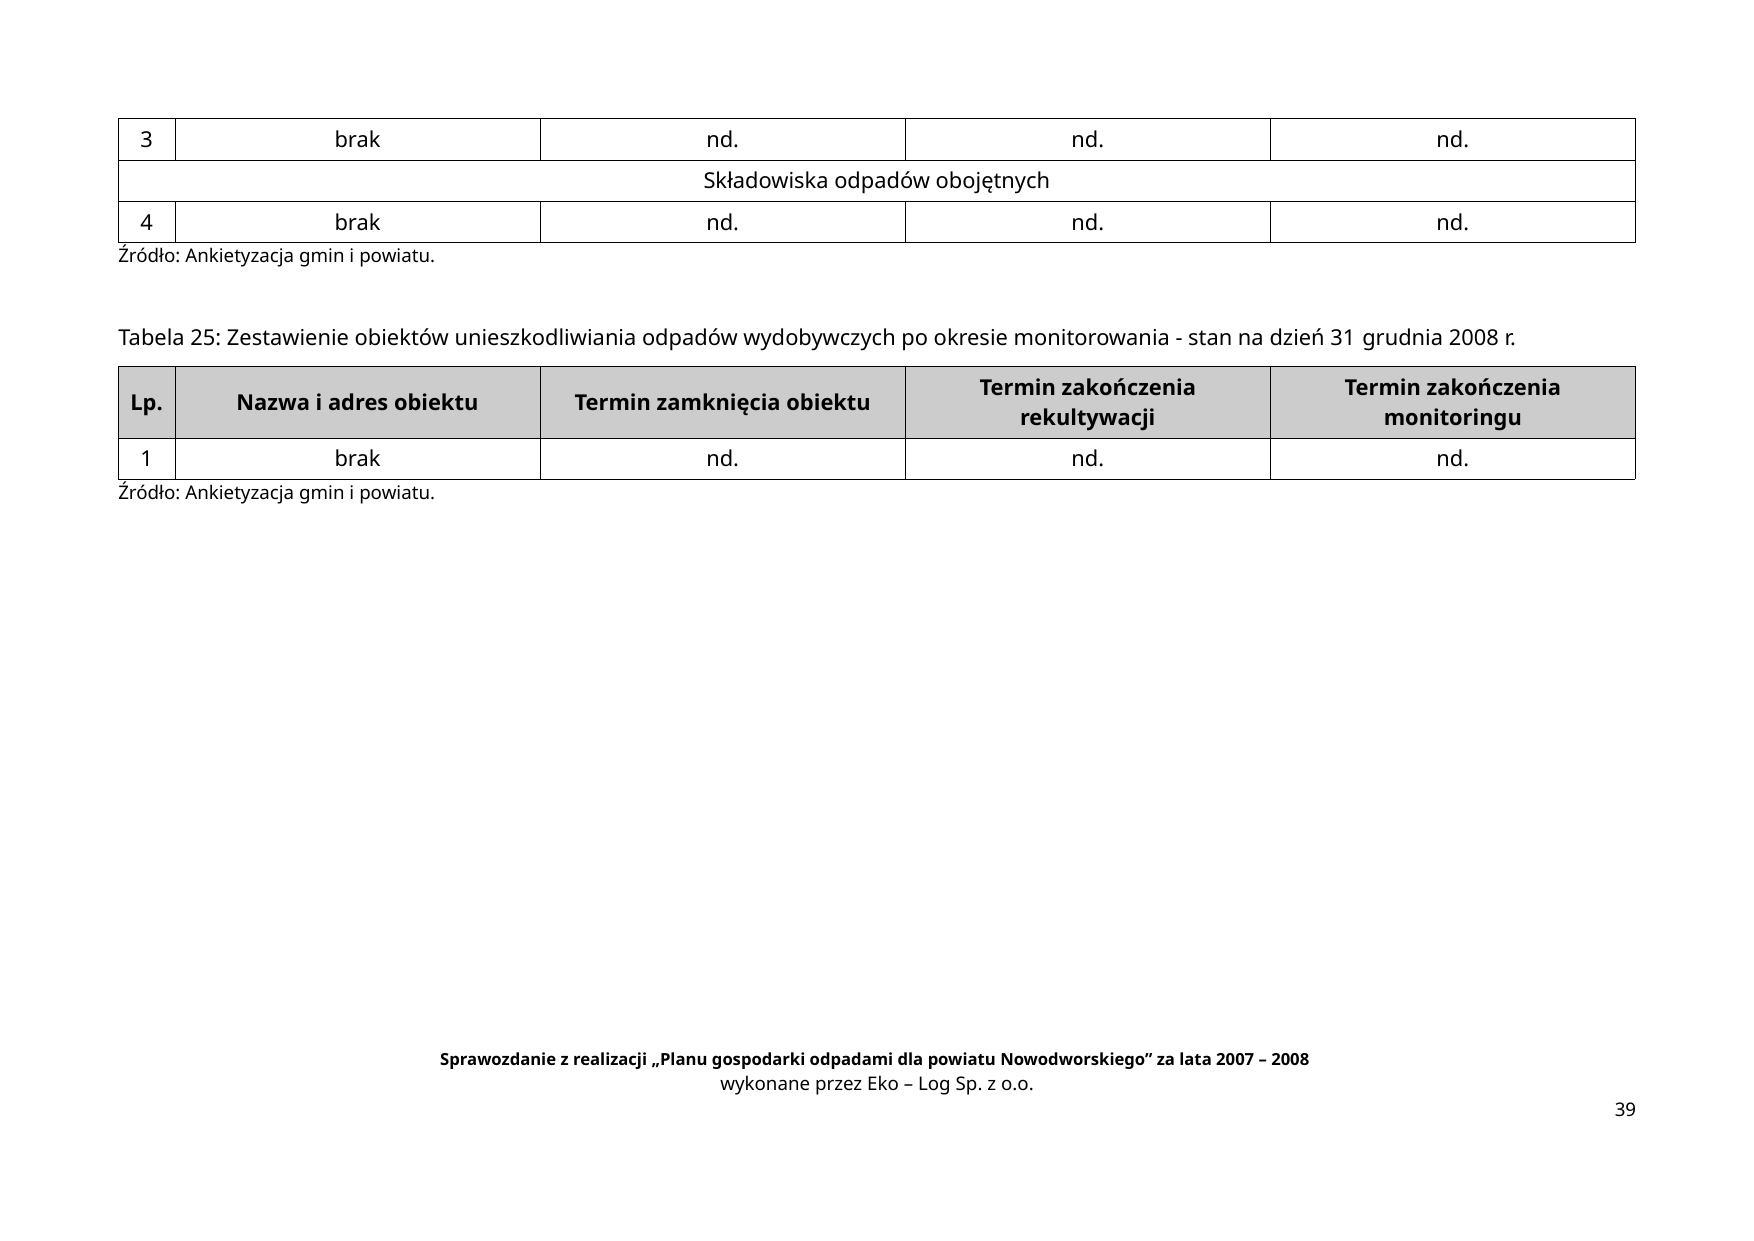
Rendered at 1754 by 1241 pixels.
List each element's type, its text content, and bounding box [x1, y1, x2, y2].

table_cell nd. [1271, 202, 1635, 242]
table_cell brak [176, 202, 540, 242]
table_header Lp. [119, 367, 175, 438]
table_cell nd. [906, 439, 1270, 479]
table_cell 1 [119, 439, 175, 479]
table_cell nd. [906, 202, 1270, 242]
table_cell Składowiska odpadów obojętnych [119, 161, 1635, 201]
table_header Termin zakończenia monitoringu [1271, 367, 1635, 438]
text Źródło: Ankietyzacja gmin i powiatu. [118, 243, 1636, 268]
table_cell nd. [906, 119, 1270, 159]
table_cell nd. [541, 202, 905, 242]
table_cell 4 [119, 202, 175, 242]
table_header Termin zakończenia rekultywacji [906, 367, 1270, 438]
table_cell nd. [541, 119, 905, 159]
text Tabela 25: Zestawienie obiektów unieszkodliwiania odpadów wydobywczych po okresie monitorowania - stan na dzień 31 grudnia 2008 r. [118, 322, 1636, 352]
table_cell nd. [1271, 119, 1635, 159]
table_cell nd. [1271, 439, 1635, 479]
table_header Termin zamknięcia obiektu [541, 367, 905, 438]
table_cell nd. [541, 439, 905, 479]
table_cell brak [176, 439, 540, 479]
table_cell 3 [119, 119, 175, 159]
text Źródło: Ankietyzacja gmin i powiatu. [118, 479, 1636, 504]
table_cell brak [176, 119, 540, 159]
table_header Nazwa i adres obiektu [176, 367, 540, 438]
